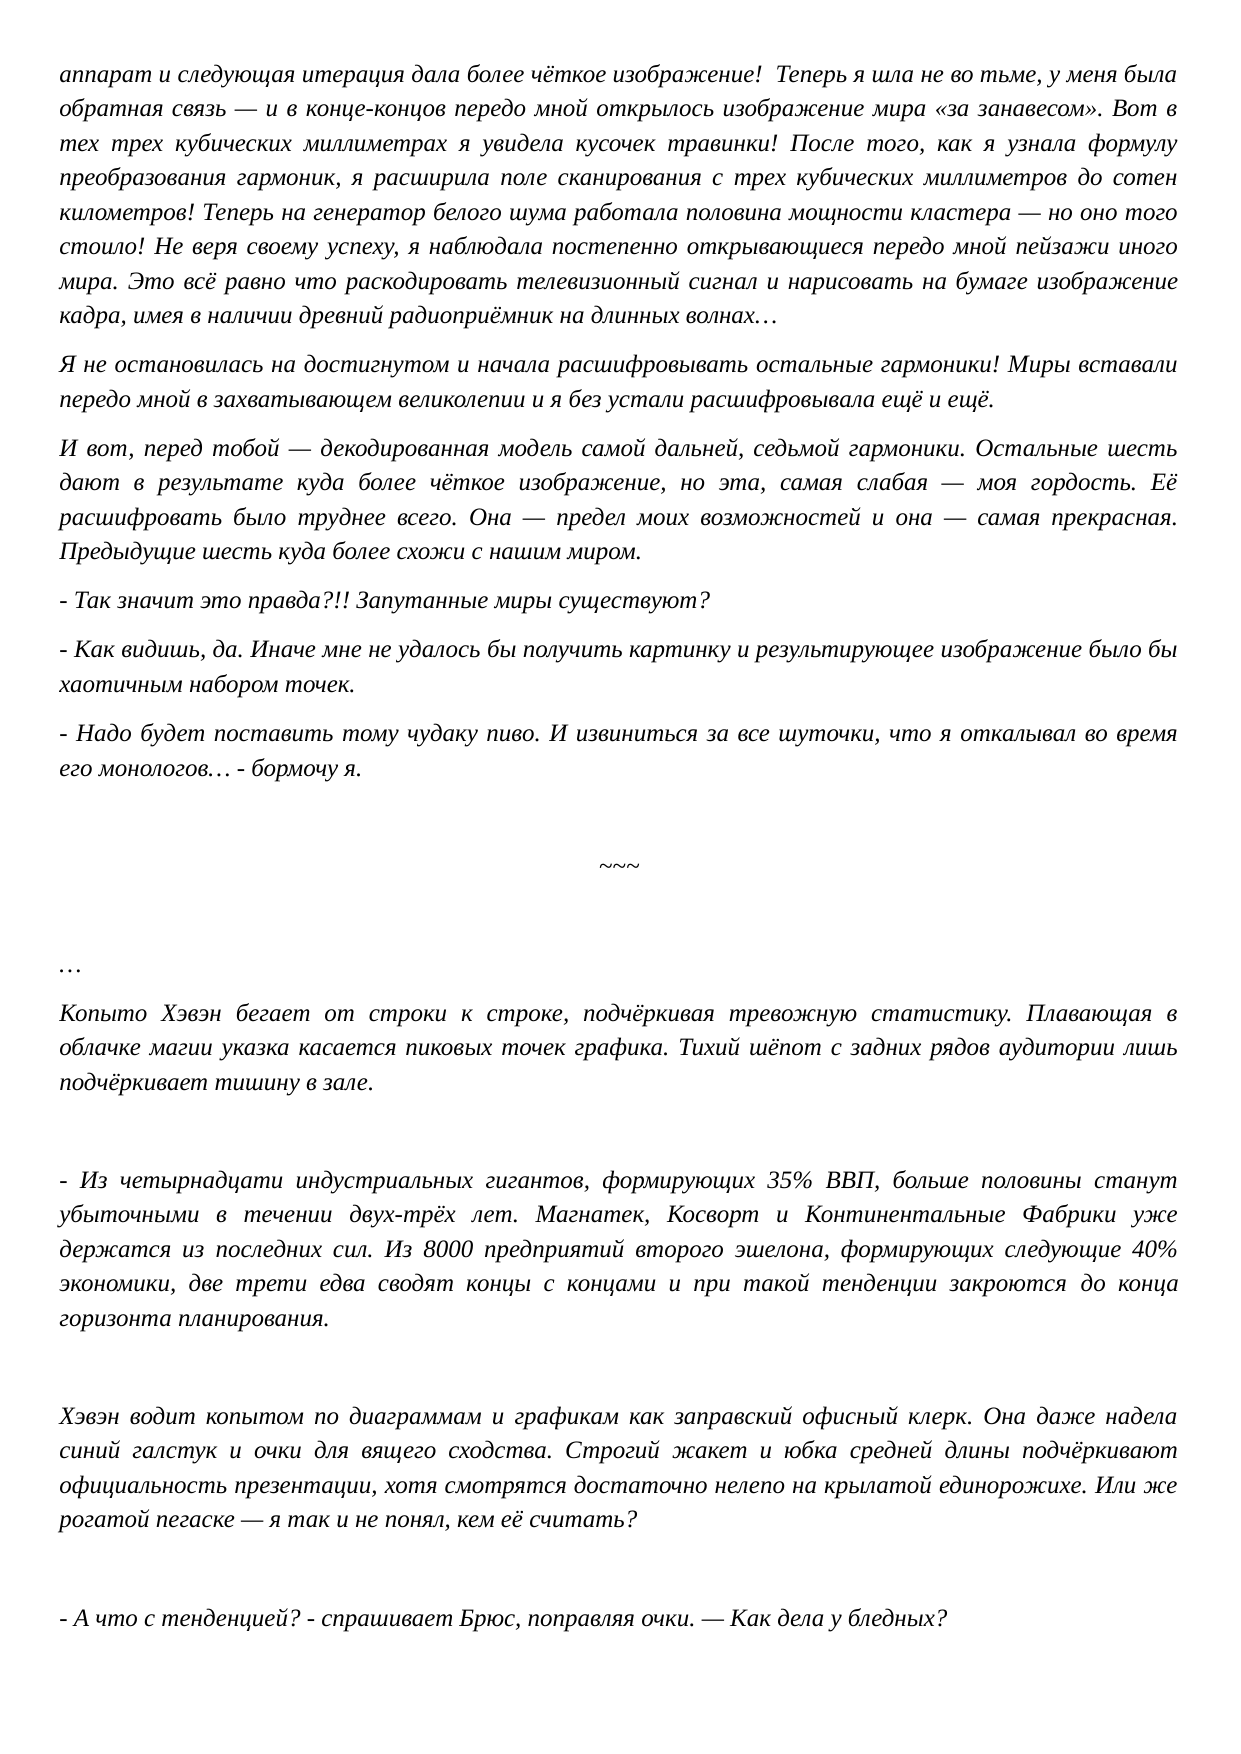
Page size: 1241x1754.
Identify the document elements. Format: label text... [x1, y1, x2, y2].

text ~~~ [59, 851, 1181, 879]
text - Надо будет поставить тому чудаку пиво. И извиниться за все шуточки, что я откалывал во время его монологов… - бормочу я. [59, 718, 1181, 781]
text Хэвэн водит копытом по диаграммам и графикам как заправский офисный клерк. Она даже надела синий галстук и очки для вящего сходства. Строгий жакет и юбка средней длины подчёркивают официальность презентации, хотя смотрятся достаточно нелепо на крылатой единорожихе. Или же рогатой пегаске — я так и не понял, кем её считать? [59, 1401, 1181, 1533]
text - Как видишь, да. Иначе мне не удалось бы получить картинку и результирующее изображение было бы хаотичным набором точек. [59, 634, 1181, 698]
text аппарат и следующая итерация дала более чёткое изображение! Теперь я шла не во тьме, у меня была обратная связь — и в конце-концов передо мной открылось изображение мира «за занавесом». Вот в тех трех кубических миллиметрах я увидела кусочек травинки! После того, как я узнала формулу преобразования гармоник, я расширила поле сканирования с трех кубических миллиметров до сотен километров! Теперь на генератор белого шума работала половина мощности кластера — но оно того стоило! Не веря своему успеху, я наблюдала постепенно открывающиеся передо мной пейзажи иного мира. Это всё равно что раскодировать телевизионный сигнал и нарисовать на бумаге изображение кадра, имея в наличии древний радиоприёмник на длинных волнах… [59, 59, 1181, 329]
text - Так значит это правда?!! Запутанные миры существуют? [59, 586, 1181, 614]
text - Из четырнадцати индустриальных гигантов, формирующих 35% ВВП, больше половины станут убыточными в течении двух-трёх лет. Магнатек, Косворт и Континентальные Фабрики уже держатся из последних сил. Из 8000 предприятий второго эшелона, формирующих следующие 40% экономики, две трети едва сводят концы с концами и при такой тенденции закроются до конца горизонта планирования. [59, 1165, 1181, 1332]
text Копыто Хэвэн бегает от строки к строке, подчёркивая тревожную статистику. Плавающая в облачке магии указка касается пиковых точек графика. Тихий шёпот с задних рядов аудитории лишь подчёркивает тишину в зале. [59, 998, 1181, 1096]
text Я не остановилась на достигнутом и начала расшифровывать остальные гармоники! Миры вставали передо мной в захватывающем великолепии и я без устали расшифровывала ещё и ещё. [59, 349, 1181, 413]
text … [59, 949, 1181, 978]
text - А что с тенденцией? - спрашивает Брюс, поправляя очки. — Как дела у бледных? [59, 1603, 1181, 1631]
text И вот, перед тобой — декодированная модель самой дальней, седьмой гармоники. Остальные шесть дают в результате куда более чёткое изображение, но эта, самая слабая — моя гордость. Её расшифровать было труднее всего. Она — предел моих возможностей и она — самая прекрасная. Предыдущие шесть куда более схожи с нашим миром. [59, 433, 1181, 565]
